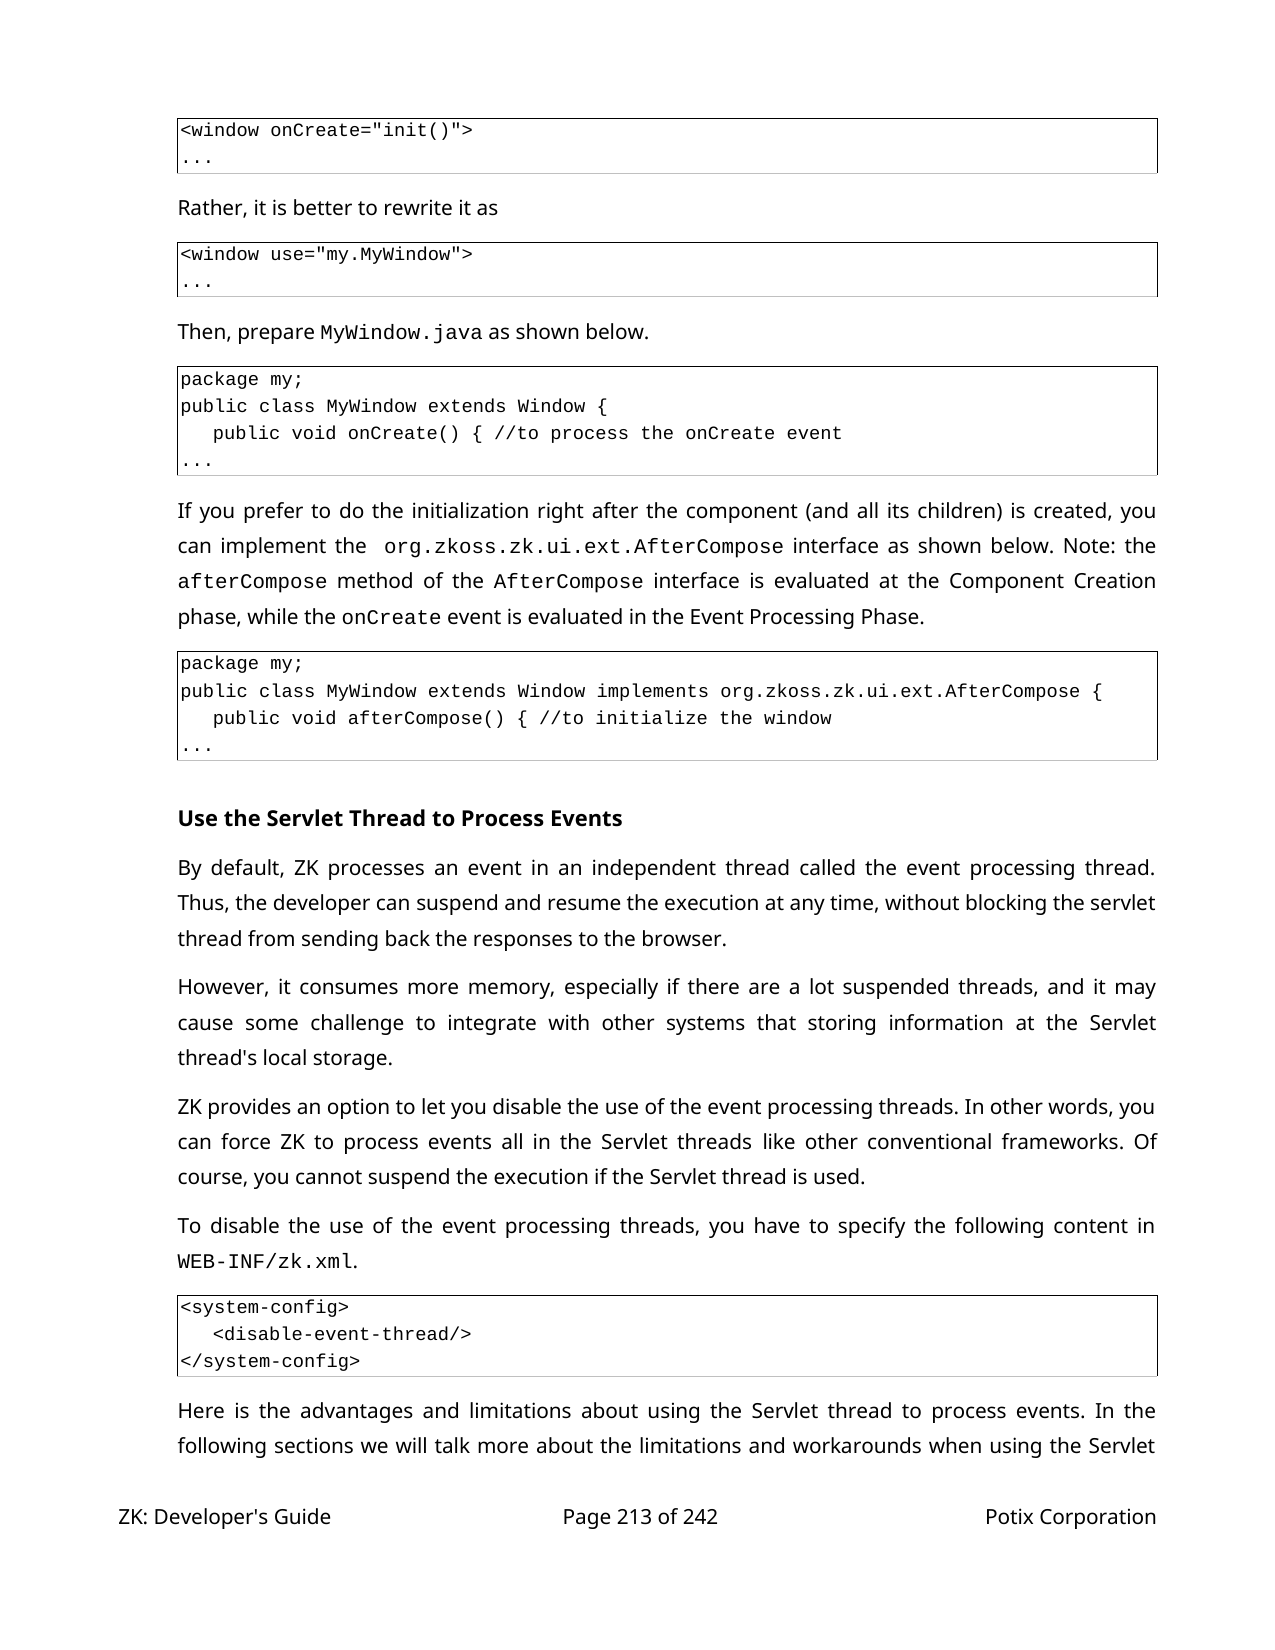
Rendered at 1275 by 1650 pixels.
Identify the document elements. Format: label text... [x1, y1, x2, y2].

text To disable the use of the event processing threads, you have to specify the following content in WEB-INF/zk.xml. [177, 1211, 1157, 1275]
text public void afterCompose() { //to initialize the window [178, 706, 1157, 730]
text Here is the advantages and limitations about using the Servlet thread to process events. In the following sections we will talk more about the limitations and workarounds when using the Servlet [177, 1396, 1157, 1460]
text ZK provides an option to let you disable the use of the event processing threads. In other words, you can force ZK to process events all in the Servlet threads like other conventional frameworks. Of course, you cannot suspend the execution if the Servlet thread is used. [177, 1092, 1157, 1190]
text <window use="my.MyWindow"> [178, 243, 1157, 266]
text public void onCreate() { //to process the onCreate event [178, 421, 1157, 445]
text Then, prepare MyWindow.java as shown below. [177, 317, 1157, 346]
text public class MyWindow extends Window { [178, 393, 1157, 418]
text ... [178, 145, 1157, 173]
text However, it consumes more memory, especially if there are a lot suspended threads, and it may cause some challenge to integrate with other systems that storing information at the Servlet thread's local storage. [177, 972, 1157, 1071]
text <system-config> <disable-event-thread/> </system-config> [178, 1296, 1157, 1376]
text ... [178, 448, 1157, 475]
text ... [178, 269, 1157, 296]
text package my; [178, 367, 1157, 391]
text package my; [178, 652, 1157, 676]
text By default, ZK processes an event in an independent thread called the event processing thread. Thus, the developer can suspend and resume the execution at any time, without blocking the servlet thread from sending back the responses to the browser. [177, 853, 1157, 952]
text ... [178, 733, 1157, 760]
subtitle Use the Servlet Thread to Process Events [177, 803, 1157, 833]
text If you prefer to do the initialization right after the component (and all its children) is created, you can implement the org.zkoss.zk.ui.ext.AfterCompose interface as shown below. Note: the afterCompose method of the AfterCompose interface is evaluated at the Component Creation phase, while the onCreate event is evaluated in the Event Processing Phase. [177, 496, 1157, 631]
text public class MyWindow extends Window implements org.zkoss.zk.ui.ext.AfterCompose { [178, 678, 1157, 703]
text <window onCreate="init()"> [178, 119, 1157, 142]
text Rather, it is better to rewrite it as [177, 193, 1157, 221]
